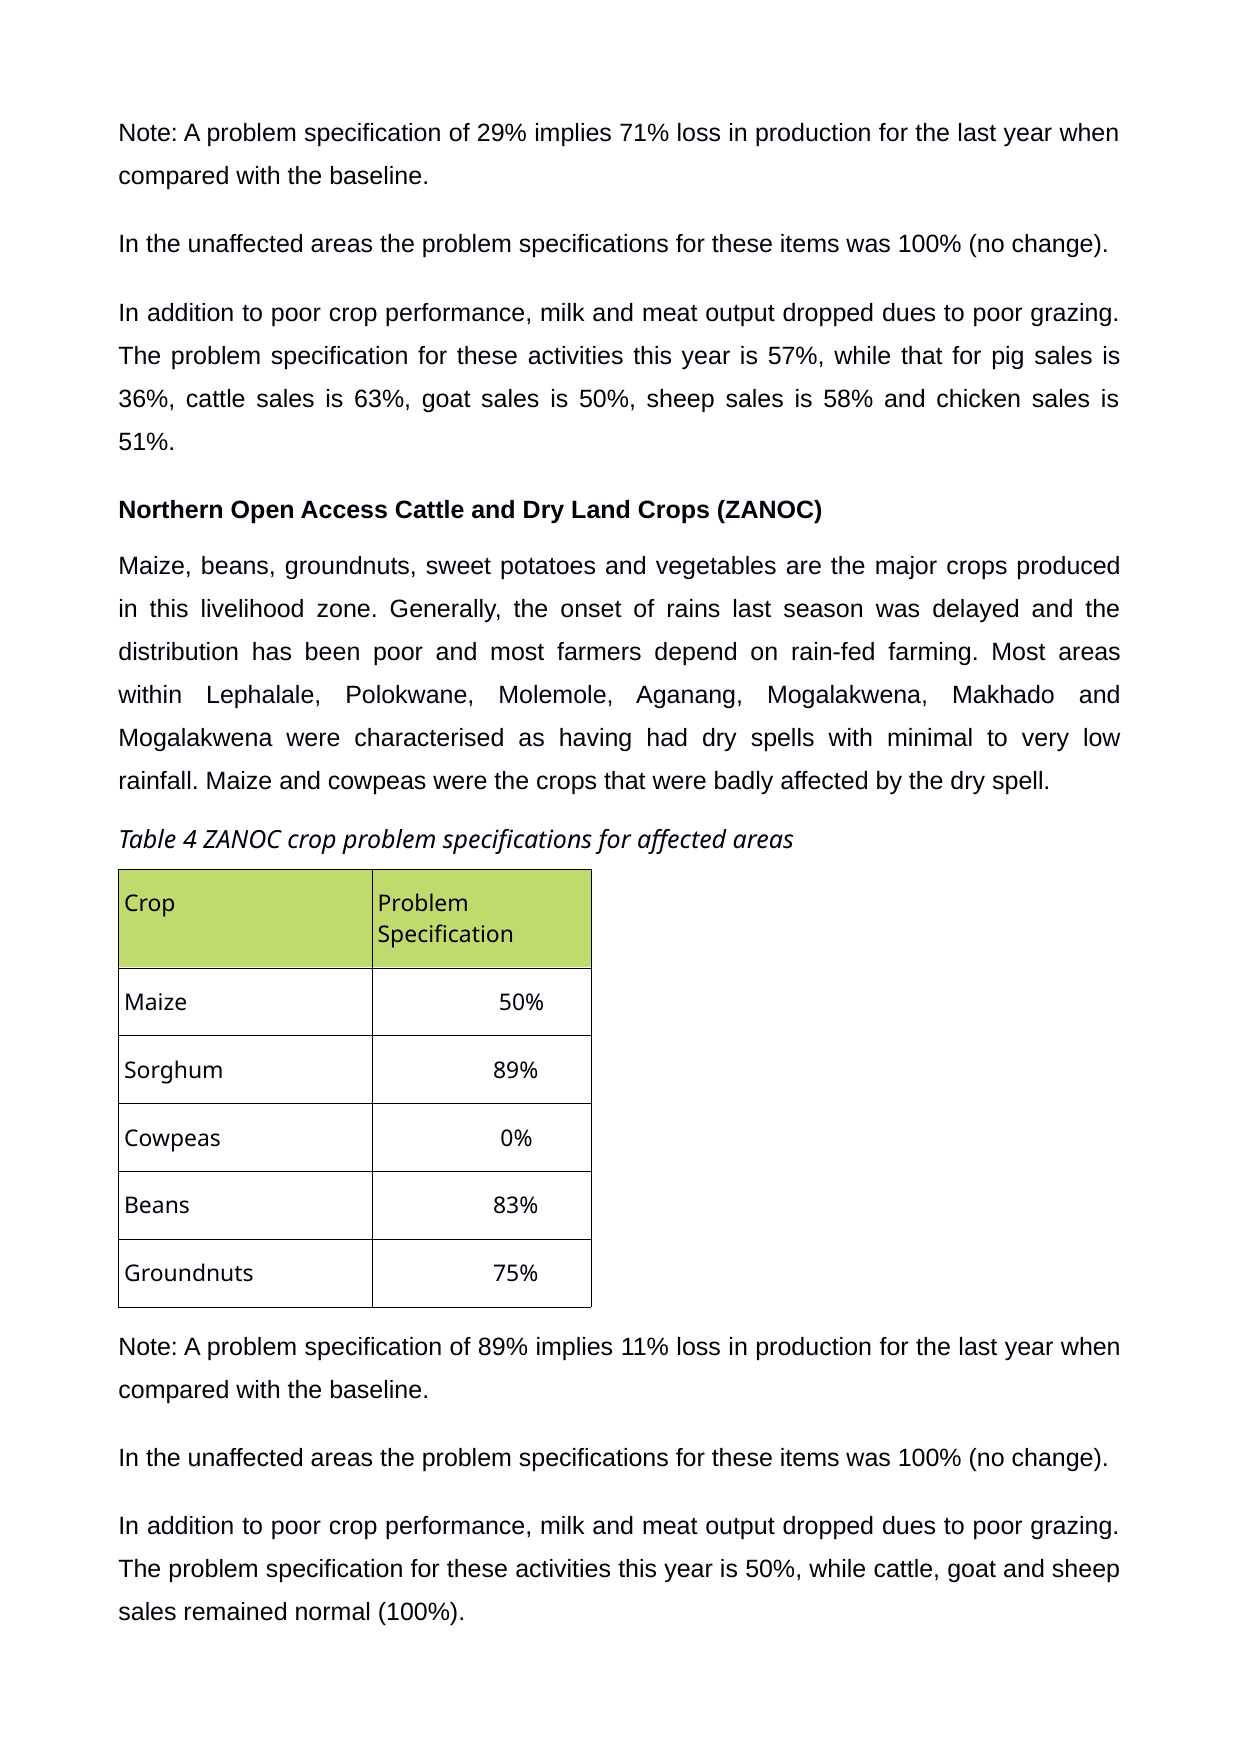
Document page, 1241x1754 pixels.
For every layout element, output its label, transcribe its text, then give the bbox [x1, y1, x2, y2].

table_cell 0% [373, 1104, 591, 1171]
table_cell Sorghum [119, 1036, 372, 1103]
table_cell Beans [119, 1172, 372, 1239]
text Note: A problem specification of 89% implies 11% loss in production for the last year when compared with the baseline. [118, 1332, 1122, 1403]
table_cell 89% [373, 1036, 591, 1103]
table_cell Maize [119, 969, 372, 1035]
table_header Crop [119, 870, 372, 967]
text In addition to poor crop performance, milk and meat output dropped dues to poor grazing. The problem specification for these activities this year is 50%, while cattle, goat and sheep sales remained normal (100%). [118, 1511, 1122, 1626]
text Note: A problem specification of 29% implies 71% loss in production for the last year when compared with the baseline. [118, 118, 1122, 190]
text In the unaffected areas the problem specifications for these items was 100% (no change). [118, 229, 1122, 258]
table_cell Cowpeas [119, 1104, 372, 1171]
table_cell 50% [373, 969, 591, 1035]
text In the unaffected areas the problem specifications for these items was 100% (no change). [118, 1443, 1122, 1472]
text In addition to poor crop performance, milk and meat output dropped dues to poor grazing. The problem specification for these activities this year is 57%, while that for pig sales is 36%, cattle sales is 63%, goat sales is 50%, sheep sales is 58% and chicken sales is 51%. [118, 297, 1122, 456]
text Maize, beans, groundnuts, sweet potatoes and vegetables are the major crops produced in this livelihood zone. Generally, the onset of rains last season was delayed and the distribution has been poor and most farmers depend on rain-fed farming. Most areas within Lephalale, Polokwane, Molemole, Aganang, Mogalakwena, Makhado and Mogalakwena were characterised as having had dry spells with minimal to very low rainfall. Maize and cowpeas were the crops that were badly affected by the dry spell. [118, 551, 1122, 795]
table_header Problem Specification [373, 870, 591, 967]
subtitle Northern Open Access Cattle and Dry Land Crops (ZANOC) [118, 495, 1122, 524]
text Table 4 ZANOC crop problem specifications for affected areas [118, 822, 1122, 856]
table_cell 83% [373, 1172, 591, 1239]
table_cell 75% [373, 1240, 591, 1307]
table_cell Groundnuts [119, 1240, 372, 1307]
